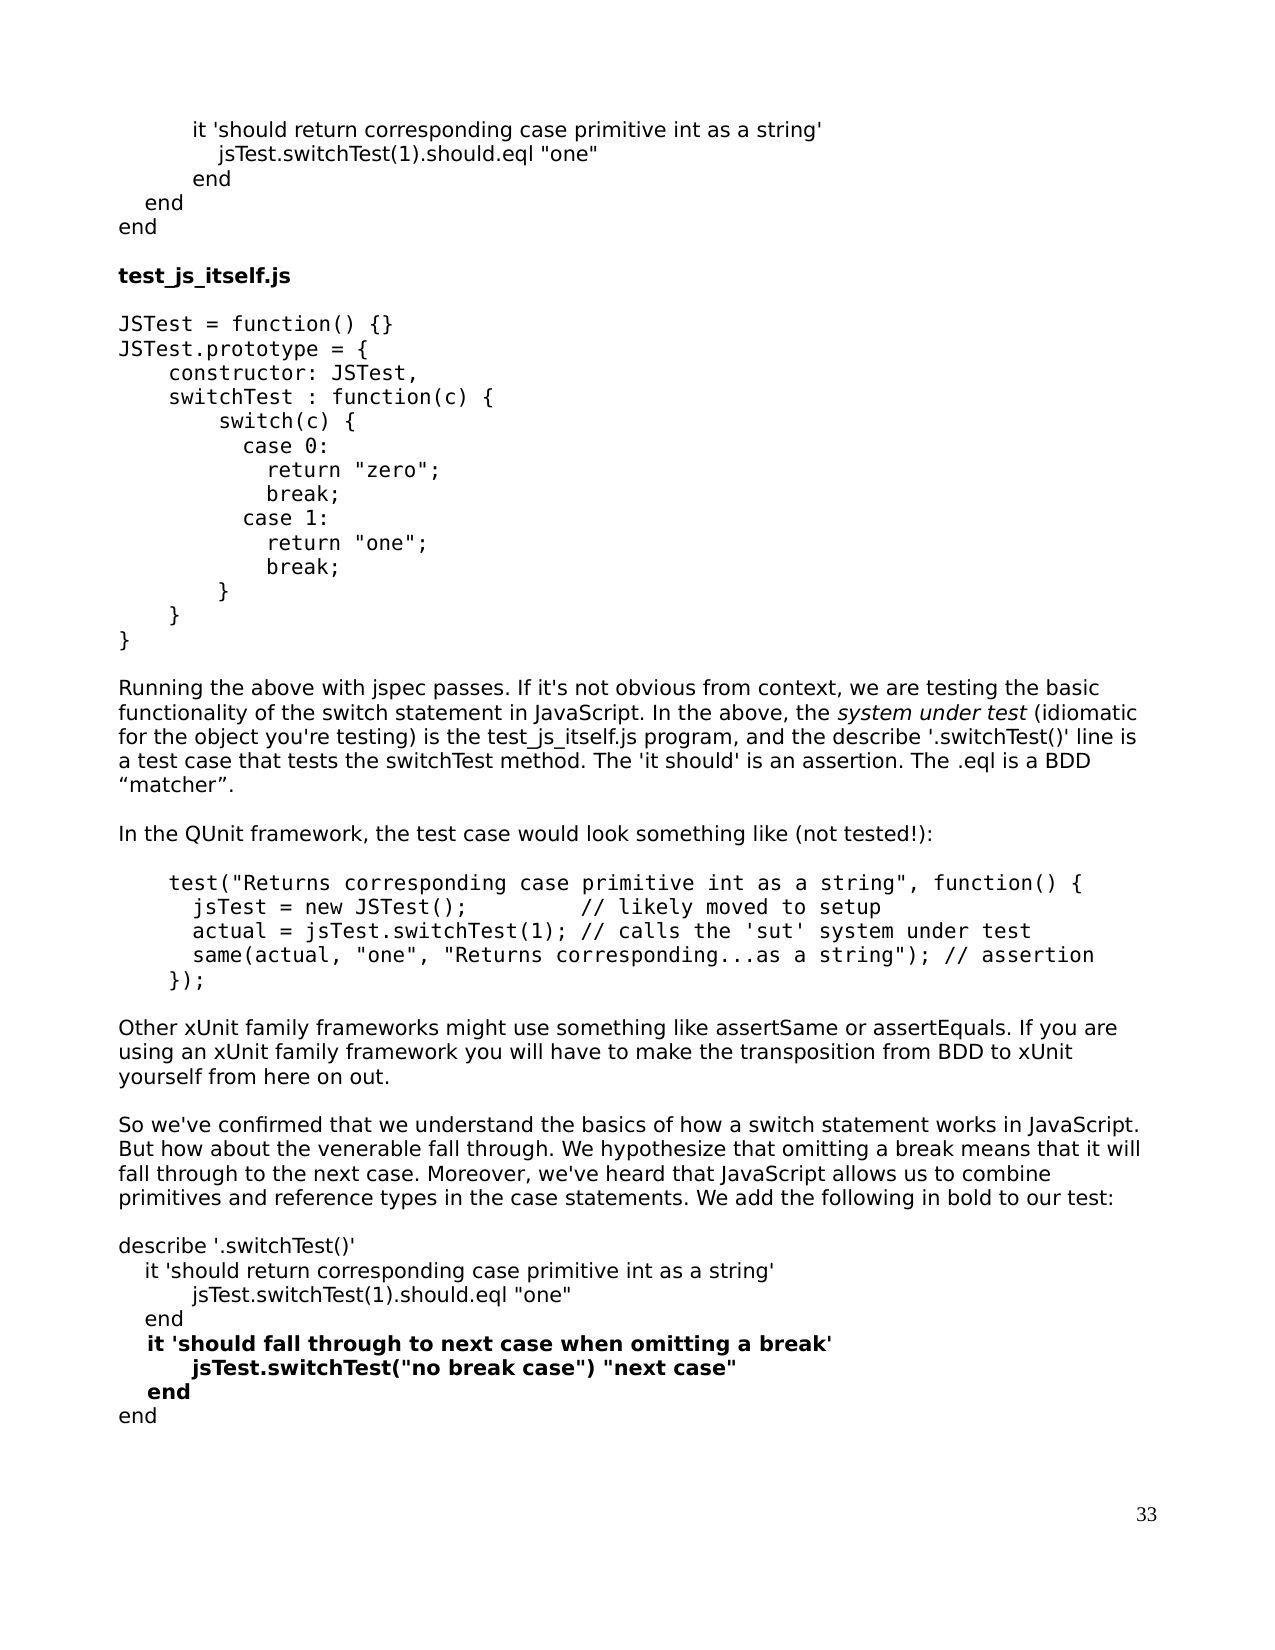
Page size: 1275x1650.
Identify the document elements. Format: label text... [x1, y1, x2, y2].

text same(actual, "one", "Returns corresponding...as a string"); // assertion [118, 943, 1157, 968]
text }); [118, 968, 1157, 992]
text it 'should return corresponding case primitive int as a string' [118, 118, 1157, 142]
text return "one"; [118, 531, 1157, 555]
text So we've confirmed that we understand the basics of how a switch statement works in JavaScript. But how about the venerable fall through. We hypothesize that omitting a break means that it will fall through to the next case. Moreover, we've heard that JavaScript allows us to combine primitives and reference types in the case statements. We add the following in bold to our test: [118, 1113, 1157, 1210]
text actual = jsTest.switchTest(1); // calls the 'sut' system under test [118, 919, 1157, 943]
text jsTest.switchTest(1).should.eql "one" [118, 142, 1157, 167]
text break; [118, 482, 1157, 506]
text end [118, 191, 1157, 215]
text } [118, 628, 1157, 652]
text switchTest : function(c) { [118, 385, 1157, 409]
text } [118, 579, 1157, 603]
text describe '.switchTest()' [118, 1234, 1157, 1259]
text In the QUnit framework, the test case would look something like (not tested!): [118, 822, 1157, 846]
text constructor: JSTest, [118, 361, 1157, 385]
text case 1: [118, 506, 1157, 531]
text } [118, 603, 1157, 628]
text jsTest.switchTest("no break case") "next case" [118, 1356, 1157, 1380]
text Running the above with jspec passes. If it's not obvious from context, we are testing the basic functionality of the switch statement in JavaScript. In the above, the system under test (idiomatic for the object you're testing) is the test_js_itself.js program, and the describe '.switchTest()' line is a test case that tests the switchTest method. The 'it should' is an assertion. The .eql is a BDD “matcher”. [118, 676, 1157, 798]
text end [118, 167, 1157, 191]
text jsTest = new JSTest(); // likely moved to setup [118, 895, 1157, 919]
text end [118, 1404, 1157, 1429]
text break; [118, 555, 1157, 579]
text JSTest = function() {} [118, 312, 1157, 337]
text it 'should fall through to next case when omitting a break' [118, 1332, 1157, 1356]
text end [118, 1307, 1157, 1332]
text JSTest.prototype = { [118, 337, 1157, 361]
text it 'should return corresponding case primitive int as a string' [118, 1259, 1157, 1283]
text jsTest.switchTest(1).should.eql "one" [118, 1283, 1157, 1307]
text switch(c) { [118, 409, 1157, 434]
text end [118, 1380, 1157, 1404]
text return "zero"; [118, 458, 1157, 482]
text Other xUnit family frameworks might use something like assertSame or assertEquals. If you are using an xUnit family framework you will have to make the transposition from BDD to xUnit yourself from here on out. [118, 1016, 1157, 1089]
text case 0: [118, 434, 1157, 458]
text end [118, 215, 1157, 239]
text test_js_itself.js [118, 264, 1157, 288]
text test("Returns corresponding case primitive int as a string", function() { [118, 871, 1157, 895]
